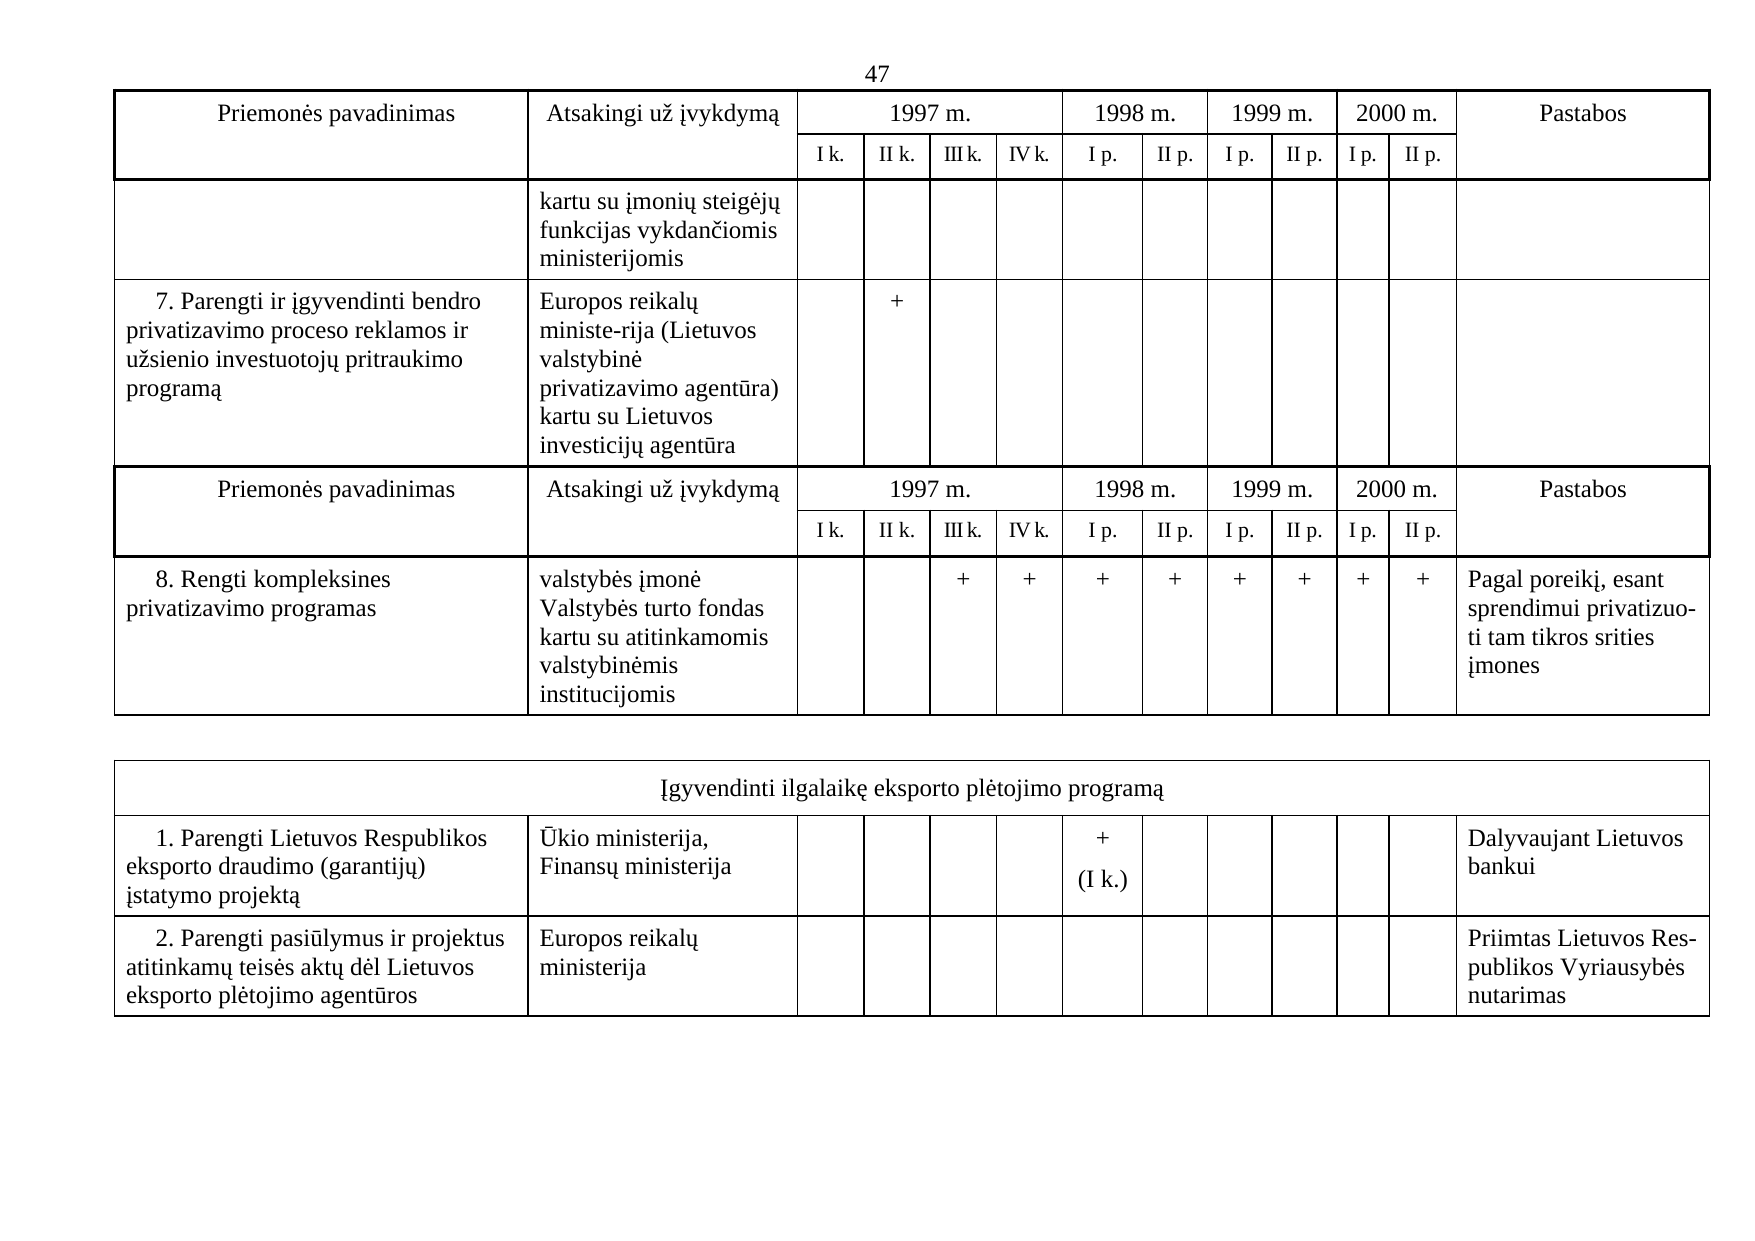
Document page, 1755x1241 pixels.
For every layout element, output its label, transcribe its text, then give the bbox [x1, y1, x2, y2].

table_cell 1997 m. [798, 468, 1062, 509]
table_cell [864, 716, 930, 759]
table_cell [1143, 280, 1207, 465]
table_cell + [1338, 558, 1388, 714]
table_cell + [865, 280, 929, 465]
table_cell III k. [931, 135, 996, 178]
table_cell [1390, 280, 1456, 465]
table_cell [931, 280, 996, 465]
table_cell [865, 181, 929, 278]
table_cell I k. [798, 511, 863, 555]
table_cell [1208, 816, 1271, 915]
table_cell [798, 280, 863, 465]
table_cell [1457, 280, 1709, 465]
table_cell [1273, 917, 1336, 1015]
table_cell + [1390, 558, 1456, 714]
table_cell [1208, 181, 1271, 278]
table_cell + [1208, 558, 1271, 714]
table_cell [115, 181, 527, 278]
table_cell [1390, 181, 1456, 278]
table_cell + [1063, 558, 1142, 714]
table_cell [529, 133, 797, 178]
table_cell [1273, 181, 1336, 278]
table_cell [1457, 510, 1708, 555]
table_cell 1. Parengti Lietuvos Respublikos eksporto draudimo (garantijų) įstatymo projektą [115, 816, 527, 915]
table_cell I p. [1338, 135, 1388, 178]
table_cell [115, 716, 528, 759]
table_header Atsakingi už įvykdymą [529, 92, 797, 133]
table_cell Priemonės pavadinimas [116, 468, 527, 509]
table_cell [1063, 716, 1143, 759]
table_cell + (I k.) [1063, 816, 1142, 915]
table_cell [1063, 280, 1142, 465]
table_header Pastabos [1457, 92, 1708, 133]
table_cell [1338, 816, 1388, 915]
table_cell I p. [1063, 135, 1142, 178]
table_cell I p. [1063, 511, 1142, 555]
table_cell [116, 510, 527, 555]
table_cell [997, 917, 1062, 1015]
table_cell [1457, 133, 1708, 178]
table_cell [1273, 280, 1336, 465]
table_cell valstybės įmonė Valstybės turto fondas kartu su atitinkamomis valstybinėmis institucijomis [529, 558, 797, 714]
table_cell [1143, 816, 1207, 915]
table_cell [997, 816, 1062, 915]
table_cell Priimtas Lietuvos Res-publikos Vyriausybės nutarimas [1457, 917, 1709, 1015]
table_cell [1143, 181, 1207, 278]
table_cell 7. Parengti ir įgyvendinti bendro privatizavimo proceso reklamos ir užsienio investuotojų pritraukimo programą [115, 280, 527, 465]
table_cell + [931, 558, 996, 714]
table_cell [1063, 181, 1142, 278]
table_header 1997 m. [798, 92, 1062, 133]
table_cell [1338, 181, 1388, 278]
table_cell [1390, 816, 1456, 915]
table_cell [797, 716, 864, 759]
table_cell Europos reikalų ministe-rija (Lietuvos valstybinė privatizavimo agentūra) kartu su Lietuvos investicijų agentūra [529, 280, 797, 465]
table_cell + [1273, 558, 1336, 714]
table_cell [931, 917, 996, 1015]
table_cell 1999 m. [1208, 468, 1336, 509]
table_cell [528, 716, 797, 759]
table_cell [798, 181, 863, 278]
table_cell + [1143, 558, 1207, 714]
table_cell kartu su įmonių steigėjų funkcijas vykdančiomis ministerijomis [529, 181, 797, 278]
table_cell [116, 133, 527, 178]
table_cell [865, 558, 929, 714]
table_cell [1457, 181, 1709, 278]
table_cell II p. [1390, 135, 1456, 178]
table_cell [865, 816, 929, 915]
table_cell [865, 917, 929, 1015]
table_cell II k. [865, 511, 929, 555]
table_cell [1272, 716, 1337, 759]
table_cell [529, 510, 797, 555]
table_cell + [997, 558, 1062, 714]
table_cell [1143, 917, 1207, 1015]
table_cell I p. [1208, 135, 1271, 178]
table_cell II p. [1390, 511, 1456, 555]
table_cell [1063, 917, 1142, 1015]
table_header 2000 m. [1338, 92, 1456, 133]
table_cell [1273, 816, 1336, 915]
table_cell [798, 816, 863, 915]
table_cell [1208, 917, 1271, 1015]
table_cell II p. [1273, 135, 1336, 178]
table_cell 1998 m. [1063, 468, 1207, 509]
table_cell I k. [798, 135, 863, 178]
table_cell [1208, 280, 1271, 465]
table_cell II p. [1143, 511, 1207, 555]
table_cell III k. [931, 511, 996, 555]
table_cell [931, 181, 996, 278]
table_cell IV k. [997, 511, 1062, 555]
table_cell Įgyvendinti ilgalaikę eksporto plėtojimo programą [115, 761, 1709, 815]
table_header 1998 m. [1063, 92, 1207, 133]
table_cell [1338, 280, 1388, 465]
table_cell [1389, 716, 1456, 759]
table_cell Europos reikalų ministerija [529, 917, 797, 1015]
table_cell Atsakingi už įvykdymą [529, 468, 797, 509]
table_cell 2000 m. [1338, 468, 1456, 509]
table_cell [997, 280, 1062, 465]
table_cell [1390, 917, 1456, 1015]
table_cell [1207, 716, 1272, 759]
table_cell I p. [1208, 511, 1271, 555]
table_cell Dalyvaujant Lietuvos bankui [1457, 816, 1709, 915]
table_header 1999 m. [1208, 92, 1336, 133]
table_cell [1456, 716, 1709, 759]
table_cell 2. Parengti pasiūlymus ir projektus atitinkamų teisės aktų dėl Lietuvos eksporto plėtojimo agentūros [115, 917, 527, 1015]
table_cell Ūkio ministerija, Finansų ministerija [529, 816, 797, 915]
table_cell [1143, 716, 1207, 759]
table_cell [798, 917, 863, 1015]
table_cell [798, 558, 863, 714]
table_cell IV k. [997, 135, 1062, 178]
table_cell II p. [1273, 511, 1336, 555]
table_header Priemonės pavadinimas [116, 92, 527, 133]
table_cell II k. [865, 135, 929, 178]
table_cell [1337, 716, 1389, 759]
table_cell II p. [1143, 135, 1207, 178]
table_cell [931, 816, 996, 915]
table_cell I p. [1338, 511, 1388, 555]
table_cell [996, 716, 1063, 759]
table_cell Pagal poreikį, esant sprendimui privatizuo-ti tam tikros srities įmones [1457, 558, 1709, 714]
table_cell [997, 181, 1062, 278]
table_cell [1338, 917, 1388, 1015]
table_cell Pastabos [1457, 468, 1708, 509]
table_cell [930, 716, 996, 759]
table_cell 8. Rengti kompleksines privatizavimo programas [115, 558, 527, 714]
